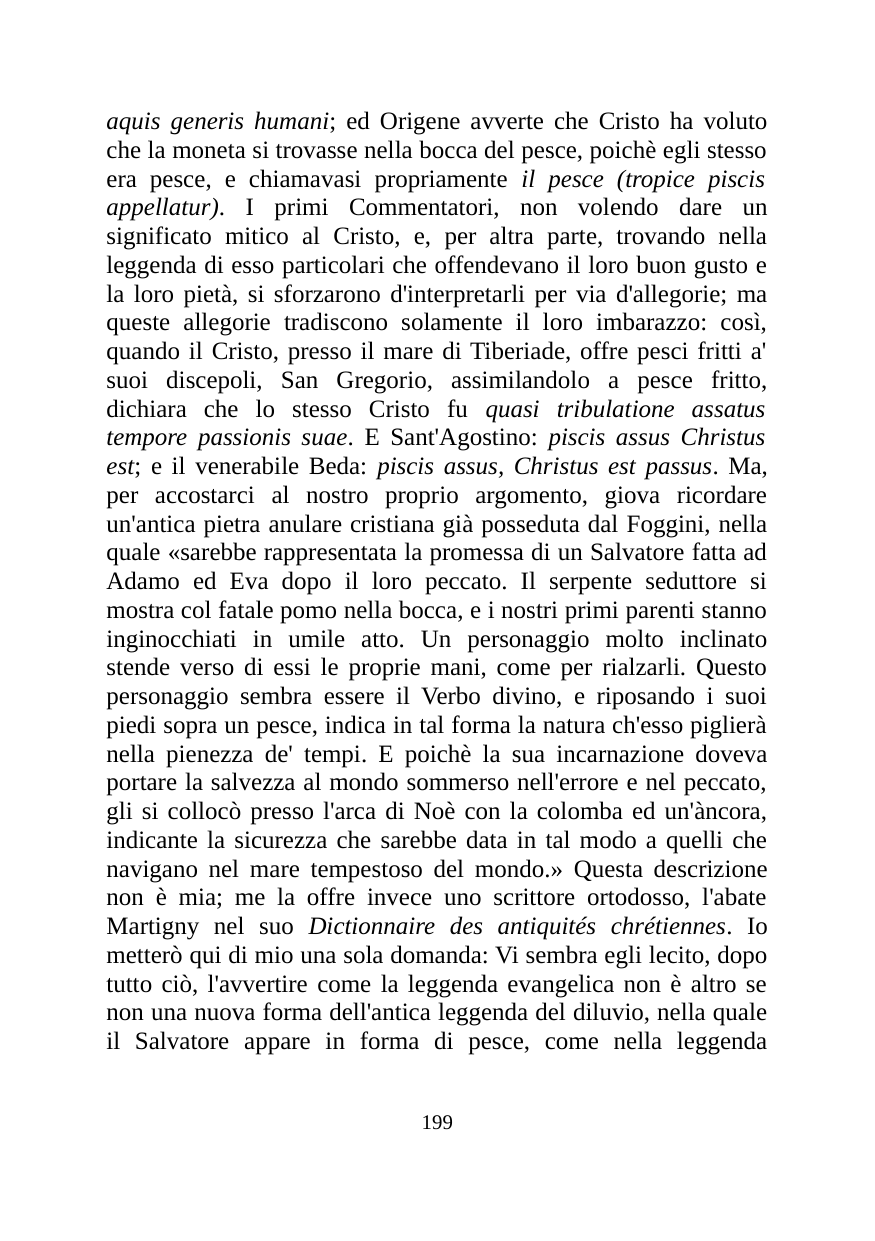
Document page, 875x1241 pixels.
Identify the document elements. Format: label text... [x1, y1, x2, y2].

text aquis generis humani; ed Origene avverte che Cristo ha voluto che la moneta si trovasse nella bocca del pesce, poichè egli stesso era pesce, e chiamavasi propriamente il pesce (tropice piscis appellatur). I primi Commentatori, non volendo dare un significato mitico al Cristo, e, per altra parte, trovando nella leggenda di esso particolari che offendevano il loro buon gusto e la loro pietà, si sforzarono d'interpretarli per via d'allegorie; ma queste allegorie tradiscono solamente il loro imbarazzo: così, quando il Cristo, presso il mare di Tiberiade, offre pesci fritti a' suoi discepoli, San Gregorio, assimilandolo a pesce fritto, dichiara che lo stesso Cristo fu quasi tribulatione assatus tempore passionis suae. E Sant'Agostino: piscis assus Christus est; e il venerabile Beda: piscis assus, Christus est passus. Ma, per accostarci al nostro proprio argomento, giova ricordare un'antica pietra anulare cristiana già posseduta dal Foggini, nella quale «sarebbe rappresentata la promessa di un Salvatore fatta ad Adamo ed Eva dopo il loro peccato. Il serpente seduttore si mostra col fatale pomo nella bocca, e i nostri primi parenti stanno inginocchiati in umile atto. Un personaggio molto inclinato stende verso di essi le proprie mani, come per rialzarli. Questo personaggio sembra essere il Verbo divino, e riposando i suoi piedi sopra un pesce, indica in tal forma la natura ch'esso piglierà nella pienezza de' tempi. E poichè la sua incarnazione doveva portare la salvezza al mondo sommerso nell'errore e nel peccato, gli si collocò presso l'arca di Noè con la colomba ed un'àncora, indicante la sicurezza che sarebbe data in tal modo a quelli che navigano nel mare tempestoso del mondo.» Questa descrizione non è mia; me la offre invece uno scrittore ortodosso, l'abate Martigny nel suo Dictionnaire des antiquités chrétiennes. Io metterò qui di mio una sola domanda: Vi sembra egli lecito, dopo tutto ciò, l'avvertire come la leggenda evangelica non è altro se non una nuova forma dell'antica leggenda del diluvio, nella quale il Salvatore appare in forma di pesce, come nella leggenda [106, 106, 768, 1055]
